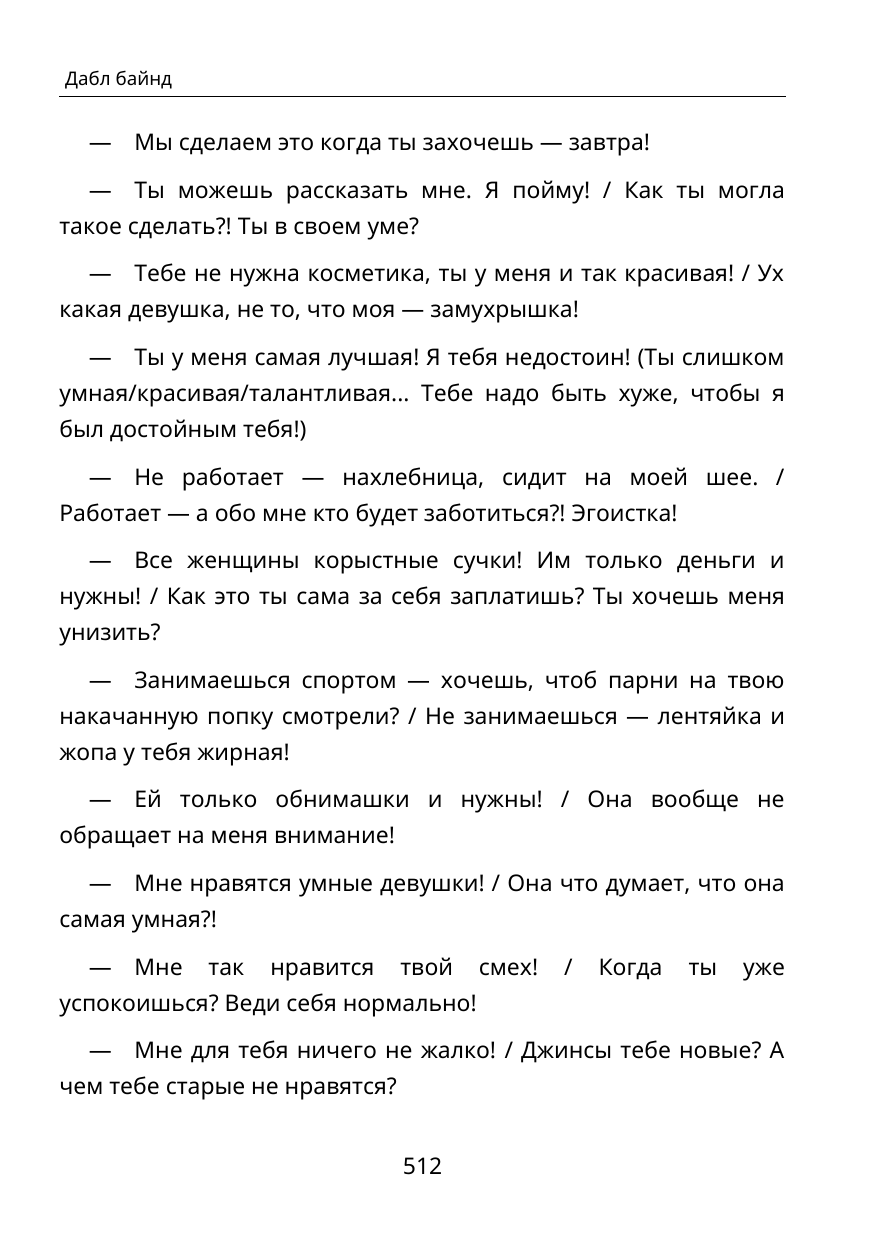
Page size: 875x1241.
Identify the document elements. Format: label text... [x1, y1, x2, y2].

list Мне нравятся умные девушки! / Она что думает, что она самая умная?! [59, 867, 786, 934]
list Мне для тебя ничего не жалко! / Джинсы тебе новые? А чем тебе старые не нравятся? [59, 1034, 786, 1102]
list Мне так нравится твой смех! / Когда ты уже успокоишься? Веди себя нормально! [59, 951, 786, 1018]
list Ей только обнимашки и нужны! / Она вообще не обращает на меня внимание! [59, 783, 786, 851]
list Ты можешь рассказать мне. Я пойму! / Как ты могла такое сделать?! Ты в своем уме? [59, 174, 786, 241]
list Ты у меня самая лучшая! Я тебя недостоин! (Ты слишком умная/красивая/талантливая... Тебе надо быть хуже, чтобы я был достойным тебя!) [59, 341, 786, 444]
list Тебе не нужна косметика, ты у меня и так красивая! / Ух какая девушка, не то, что моя — замухрышка! [59, 257, 786, 324]
list Все женщины корыстные сучки! Им только деньги и нужны! / Как это ты сама за себя заплатишь? Ты хочешь меня унизить? [59, 544, 786, 647]
list Не работает — нахлебница, сидит на моей шее. / Работает — а обо мне кто будет заботиться?! Эгоистка! [59, 461, 786, 528]
list Занимаешься спортом — хочешь, чтоб парни на твою накачанную попку смотрели? / Не занимаешься — лентяйка и жопа у тебя жирная! [59, 664, 786, 767]
list Мы сделаем это когда ты захочешь — завтра! [59, 126, 786, 157]
